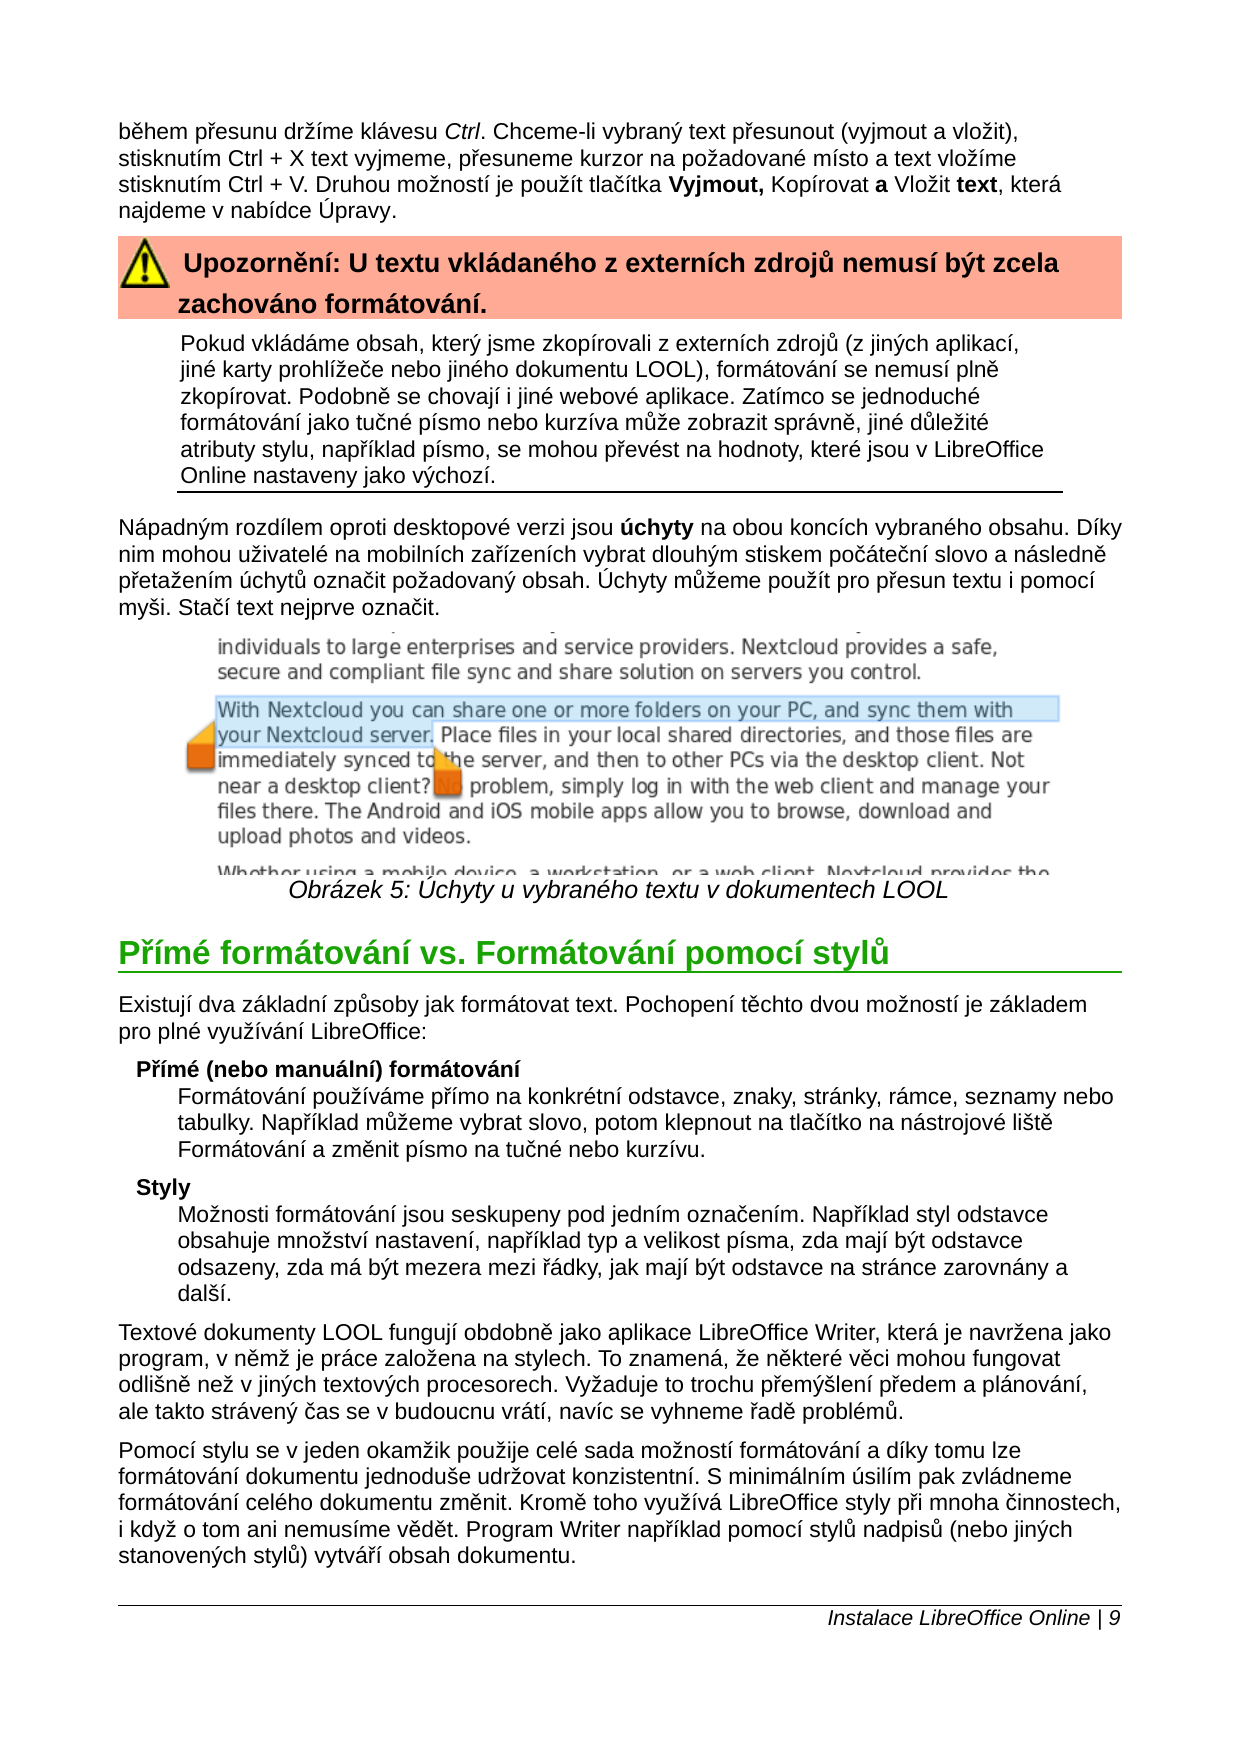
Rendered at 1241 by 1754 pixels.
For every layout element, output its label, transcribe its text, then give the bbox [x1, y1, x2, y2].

picture [119, 236, 170, 288]
text Přímé (nebo manuální) formátování [136, 1056, 1122, 1083]
text během přesunu držíme klávesu Ctrl. Chceme-li vybraný text přesunout (vyjmout a vložit), stisknutím Ctrl + X text vyjmeme, přesuneme kurzor na požadované místo a text vložíme stisknutím Ctrl + V. Druhou možností je použít tlačítka Vyjmout, Kopírovat a Vložit text, která najdeme v nabídce Úpravy. [118, 118, 1122, 223]
text Pomocí stylu se v jeden okamžik použije celé sada možností formátování a díky tomu lze formátování dokumentu jednoduše udržovat konzistentní. S minimálním úsilím pak zvládneme formátování celého dokumentu změnit. Kromě toho využívá LibreOffice styly při mnoha činnostech, i když o tom ani nemusíme vědět. Program Writer například pomocí stylů nadpisů (nebo jiných stanovených stylů) vytváří obsah dokumentu. [118, 1437, 1122, 1568]
text Textové dokumenty LOOL fungují obdobně jako aplikace LibreOffice Writer, která je navržena jako program, v němž je práce založena na stylech. To znamená, že některé věci mohou fungovat odlišně než v jiných textových procesorech. Vyžaduje to trochu přemýšlení předem a plánování, ale takto strávený čas se v budoucnu vrátí, navíc se vyhneme řadě problémů. [118, 1319, 1122, 1424]
text Nápadným rozdílem oproti desktopové verzi jsou úchyty na obou koncích vybraného obsahu. Díky nim mohou uživatelé na mobilních zařízeních vybrat dlouhým stiskem počáteční slovo a následně přetažením úchytů označit požadovaný obsah. Úchyty můžeme použít pro přesun textu i pomocí myši. Stačí text nejprve označit. [118, 514, 1122, 620]
text Existují dva základní způsoby jak formátovat text. Pochopení těchto dvou možností je základem pro plné využívání LibreOffice: [118, 991, 1122, 1044]
text Obrázek 5: Úchyty u vybraného textu v dokumentech LOOL [118, 875, 1122, 903]
picture [123, 632, 1118, 875]
subtitle Upozornění: U textu vkládaného z externích zdrojů nemusí být zcela zachováno formátování. [118, 236, 1122, 319]
text Formátování používáme přímo na konkrétní odstavce, znaky, stránky, rámce, seznamy nebo tabulky. Například můžeme vybrat slovo, potom klepnout na tlačítko na nástrojové liště Formátování a změnit písmo na tučné nebo kurzívu. [177, 1083, 1122, 1162]
text Možnosti formátování jsou seskupeny pod jedním označením. Například styl odstavce obsahuje množství nastavení, například typ a velikost písma, zda mají být odstavce odsazeny, zda má být mezera mezi řádky, jak mají být odstavce na stránce zarovnány a další. [177, 1201, 1122, 1306]
text Pokud vkládáme obsah, který jsme zkopírovali z externích zdrojů (z jiných aplikací, jiné karty prohlížeče nebo jiného dokumentu LOOL), formátování se nemusí plně zkopírovat. Podobně se chovají i jiné webové aplikace. Zatímco se jednoduché formátování jako tučné písmo nebo kurzíva může zobrazit správně, jiné důležité atributy stylu, například písmo, se mohou převést na hodnoty, které jsou v LibreOffice Online nastaveny jako výchozí. [177, 327, 1063, 491]
text Styly [136, 1174, 1122, 1201]
subtitle Přímé formátování vs. Formátování pomocí stylů [118, 933, 1122, 971]
